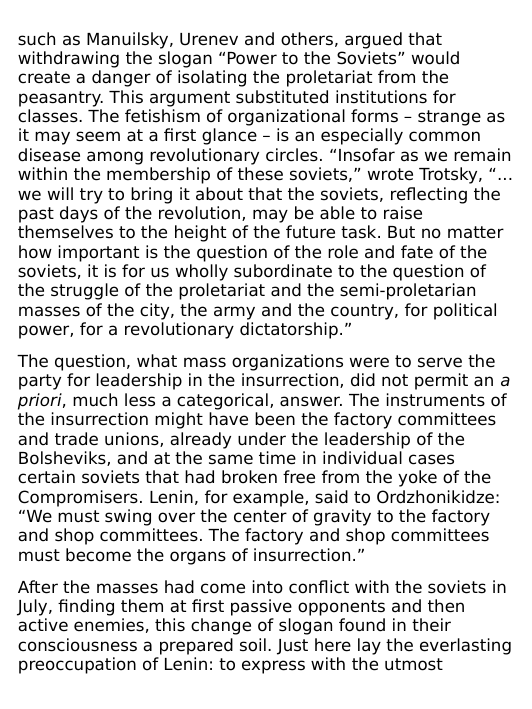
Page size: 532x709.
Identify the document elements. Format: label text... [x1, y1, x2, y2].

text After the masses had come into conflict with the soviets in July, finding them at first passive opponents and then active enemies, this change of slogan found in their consciousness a prepared soil. Just here lay the everlasting preoccupation of Lenin: to express with the utmost [18, 578, 514, 674]
text such as Manuilsky, Urenev and others, argued that withdrawing the slogan “Power to the Soviets” would create a danger of isolating the proletariat from the peasantry. This argument substituted institutions for classes. The fetishism of organizational forms – strange as it may seem at a first glance – is an especially common disease among revolutionary circles. “Insofar as we remain within the membership of these soviets,” wrote Trotsky, “... we will try to bring it about that the soviets, reflecting the past days of the revolution, may be able to raise themselves to the height of the future task. But no matter how important is the question of the role and fate of the soviets, it is for us wholly subordinate to the question of the struggle of the proletariat and the semi-proletarian masses of the city, the army and the country, for political power, for a revolutionary dictatorship.” [18, 29, 514, 339]
text The question, what mass organizations were to serve the party for leadership in the insurrection, did not permit an a priori, much less a categorical, answer. The instruments of the insurrection might have been the factory committees and trade unions, already under the leadership of the Bolsheviks, and at the same time in individual cases certain soviets that had broken free from the yoke of the Compromisers. Lenin, for example, said to Ordzhonikidze: “We must swing over the center of gravity to the factory and shop committees. The factory and shop committees must become the organs of insurrection.” [18, 352, 514, 565]
